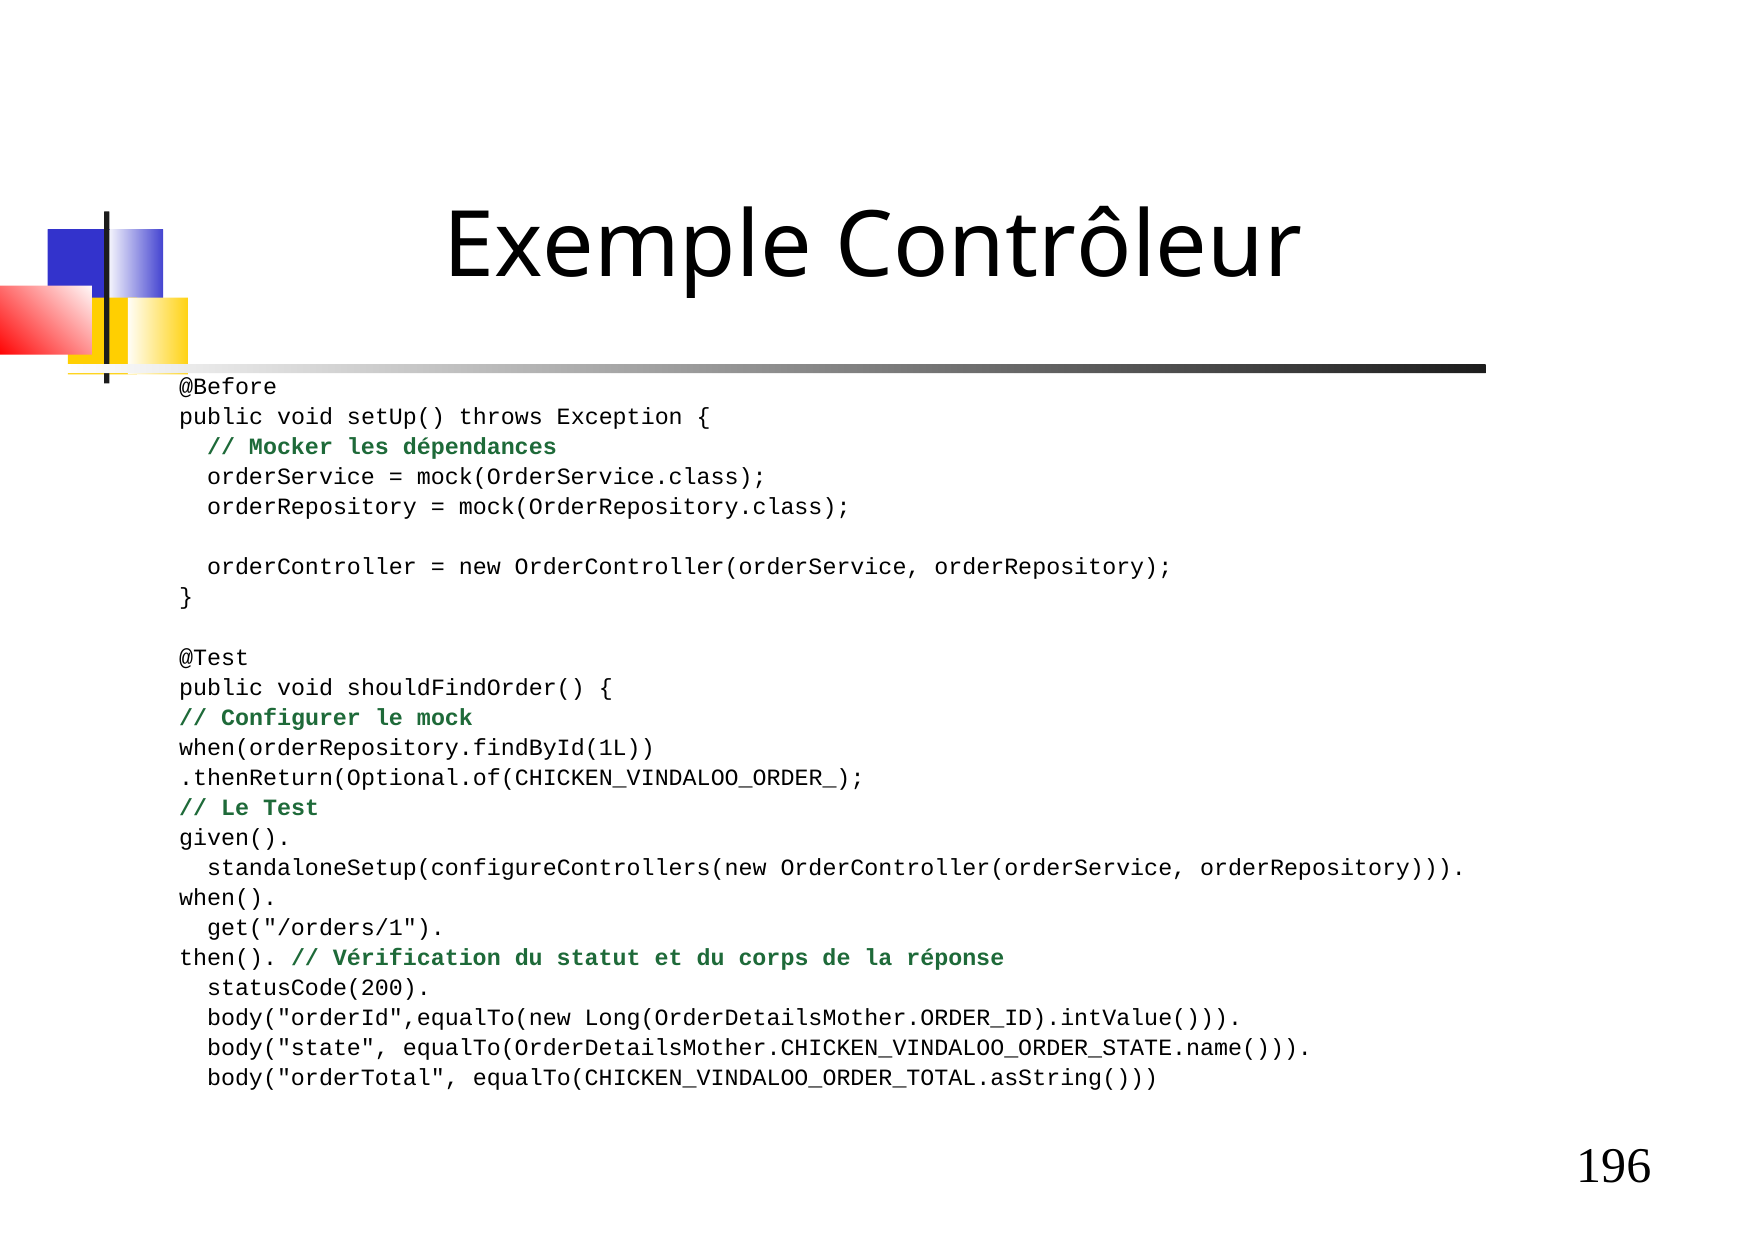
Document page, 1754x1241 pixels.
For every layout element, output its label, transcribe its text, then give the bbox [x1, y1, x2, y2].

title Exemple Contrôleur [179, 139, 1567, 351]
list @Before public void setUp() throws Exception { // Mocker les dépendances orderService = mock(OrderService.class); orderRepository = mock(OrderRepository.class); orderController = new OrderController(orderService, orderRepository); } @Test public void shouldFindOrder() { // Configurer le mock when(orderRepository.findById(1L)) .thenReturn(Optional.of(CHICKEN_VINDALOO_ORDER_); // Le Test given(). standaloneSetup(configureControllers(new OrderController(orderService, orderRepository))). when(). get("/orders/1"). then(). // Vérification du statut et du corps de la réponse statusCode(200). body("orderId",equalTo(new Long(OrderDetailsMother.ORDER_ID).intValue())). body("state", equalTo(OrderDetailsMother.CHICKEN_VINDALOO_ORDER_STATE.name())). body("orderTotal", equalTo(CHICKEN_VINDALOO_ORDER_TOTAL.asString())) [179, 371, 1567, 1091]
